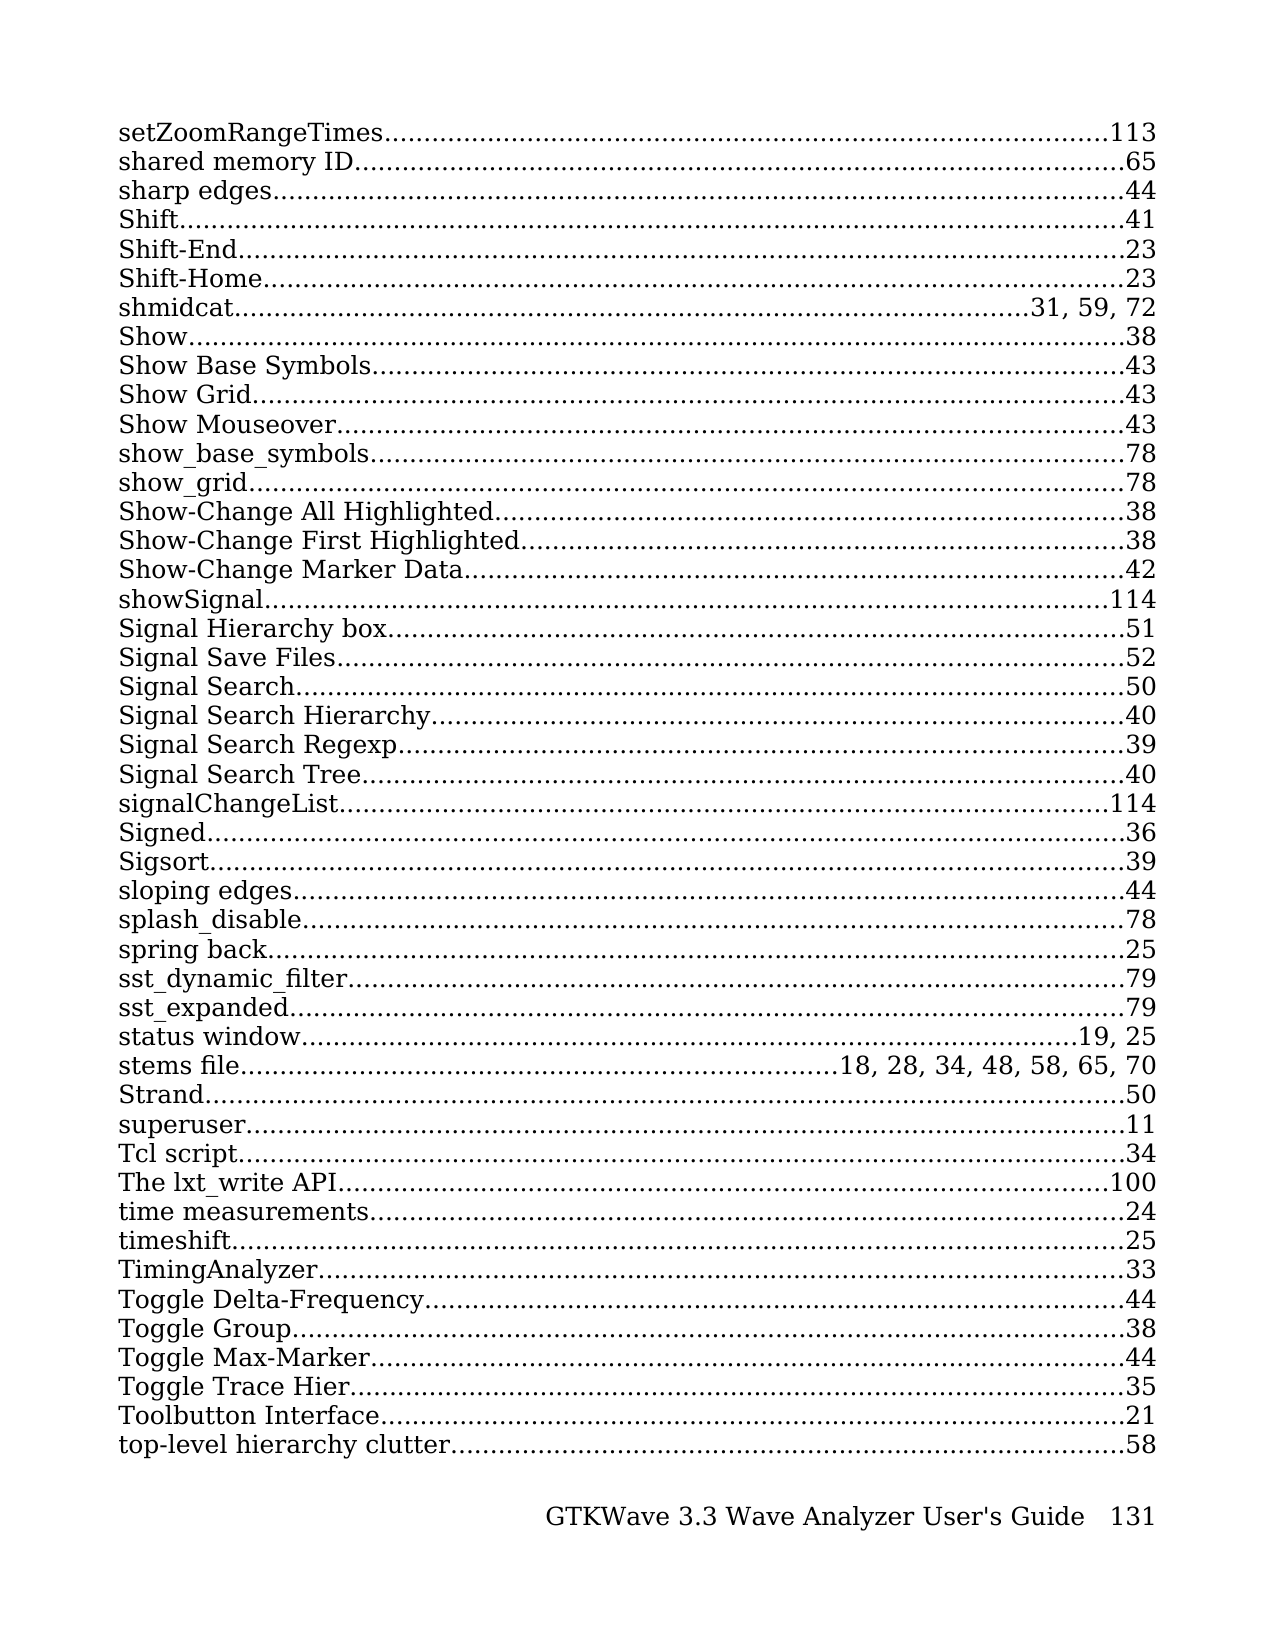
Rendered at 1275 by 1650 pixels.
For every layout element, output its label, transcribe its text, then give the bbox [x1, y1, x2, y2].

text top-level hierarchy clutter 58 [118, 1431, 1157, 1460]
text setZoomRangeTimes 113 [118, 118, 1157, 147]
text Signal Save Files 52 [118, 643, 1157, 672]
text Sigsort 39 [118, 847, 1157, 876]
text Signal Search Regexp 39 [118, 731, 1157, 760]
text stems file 18, 28, 34, 48, 58, 65, 70 [118, 1051, 1157, 1081]
text Show-Change First Highlighted 38 [118, 526, 1157, 556]
text The lxt_write API 100 [118, 1168, 1157, 1197]
text Show Grid 43 [118, 381, 1157, 410]
text show_base_symbols 78 [118, 439, 1157, 468]
text status window 19, 25 [118, 1022, 1157, 1051]
text Show-Change Marker Data 42 [118, 556, 1157, 585]
text Shift-End 23 [118, 235, 1157, 264]
text Toggle Delta-Frequency 44 [118, 1285, 1157, 1314]
text Shift-Home 23 [118, 264, 1157, 293]
text sst_expanded 79 [118, 993, 1157, 1022]
text Shift 41 [118, 206, 1157, 235]
text time measurements 24 [118, 1197, 1157, 1226]
text Strand 50 [118, 1081, 1157, 1110]
text Toggle Group 38 [118, 1314, 1157, 1343]
text splash_disable 78 [118, 906, 1157, 935]
text sharp edges 44 [118, 176, 1157, 206]
text Signal Search Hierarchy 40 [118, 701, 1157, 731]
text show_grid 78 [118, 468, 1157, 497]
text Signal Search 50 [118, 672, 1157, 701]
text sst_dynamic_filter 79 [118, 964, 1157, 993]
text Toggle Max-Marker 44 [118, 1343, 1157, 1372]
text Tcl script 34 [118, 1139, 1157, 1168]
text superuser 11 [118, 1110, 1157, 1139]
text shared memory ID 65 [118, 147, 1157, 176]
text spring back 25 [118, 935, 1157, 964]
text TimingAnalyzer 33 [118, 1256, 1157, 1285]
text Signed 36 [118, 818, 1157, 847]
text Toolbutton Interface 21 [118, 1401, 1157, 1431]
text Show Mouseover 43 [118, 410, 1157, 439]
text Signal Search Tree 40 [118, 760, 1157, 789]
text Show 38 [118, 322, 1157, 351]
text Toggle Trace Hier 35 [118, 1372, 1157, 1401]
text Show Base Symbols 43 [118, 351, 1157, 381]
text signalChangeList 114 [118, 789, 1157, 818]
text shmidcat 31, 59, 72 [118, 293, 1157, 322]
text Signal Hierarchy box 51 [118, 614, 1157, 643]
text Show-Change All Highlighted 38 [118, 497, 1157, 526]
text showSignal 114 [118, 585, 1157, 614]
text timeshift 25 [118, 1226, 1157, 1256]
text sloping edges 44 [118, 876, 1157, 906]
